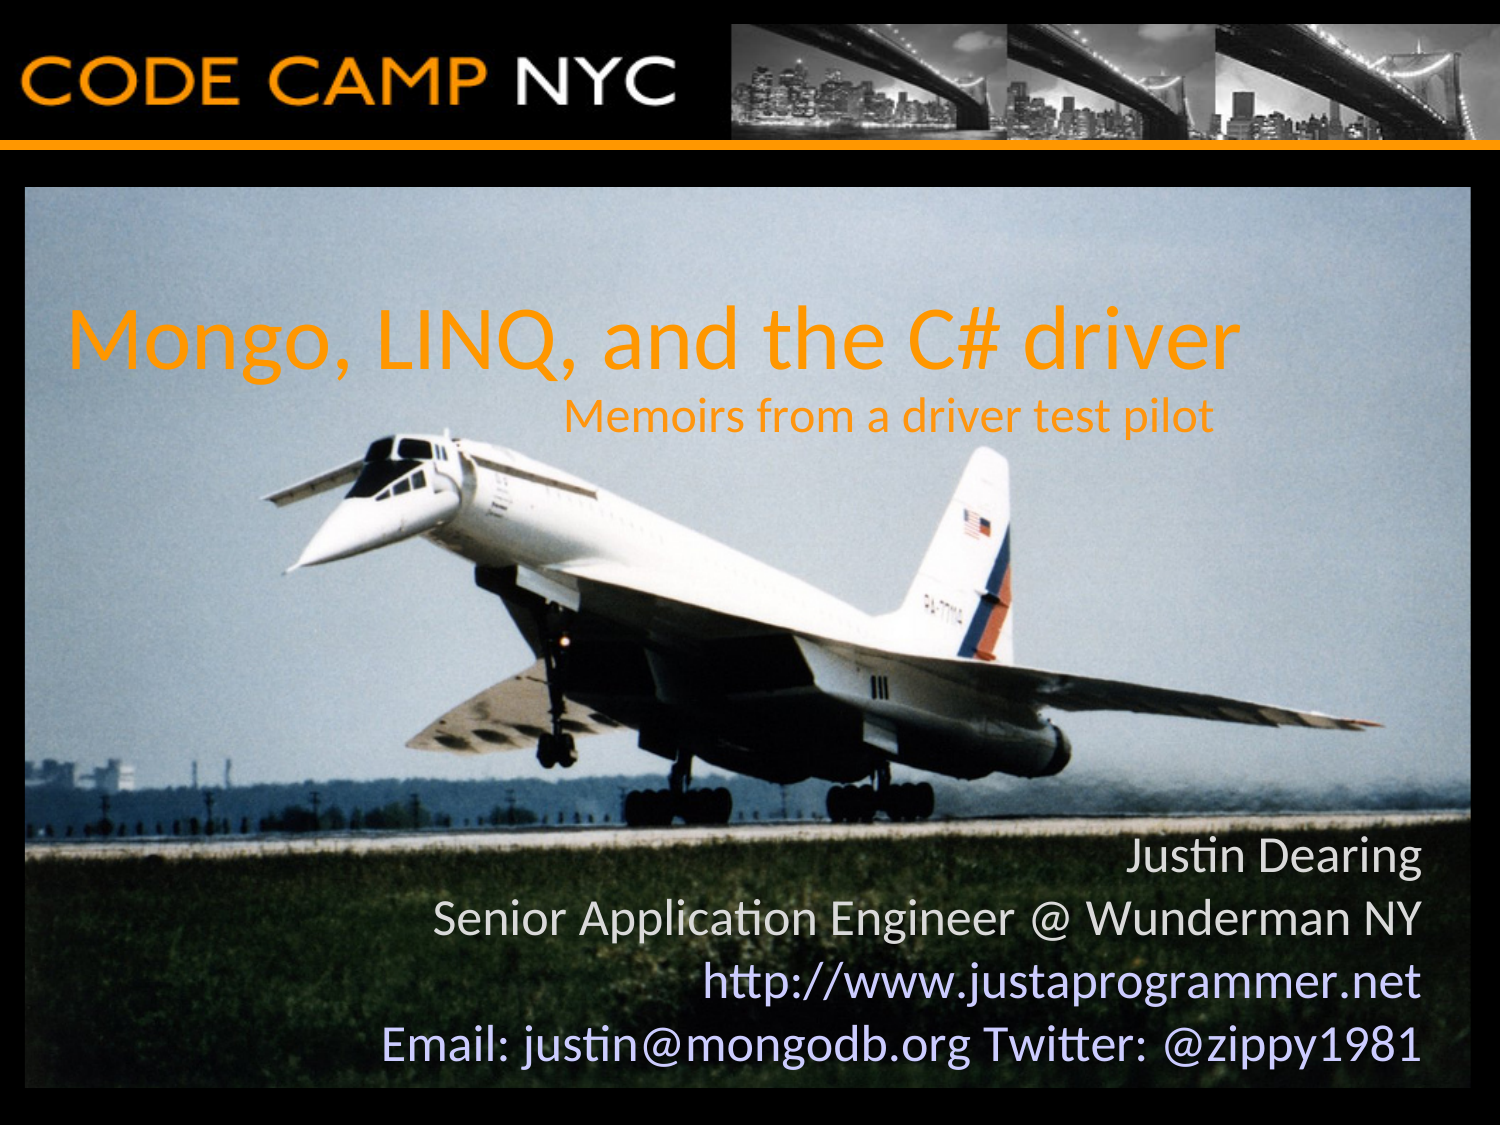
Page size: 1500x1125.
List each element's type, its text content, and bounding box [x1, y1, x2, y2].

picture [24, 187, 1471, 1088]
picture [0, 24, 1500, 140]
text_box Mongo, LINQ, and the C# driver [50, 212, 1326, 454]
text_box Memoirs from a driver test pilot [548, 374, 1242, 451]
text_box Justin Dearing Senior Application Engineer @ Wunderman NY http://www.justaprogrammer.net Email: justin@mongodb.org Twitter: @zippy1981 [37, 825, 1438, 1114]
